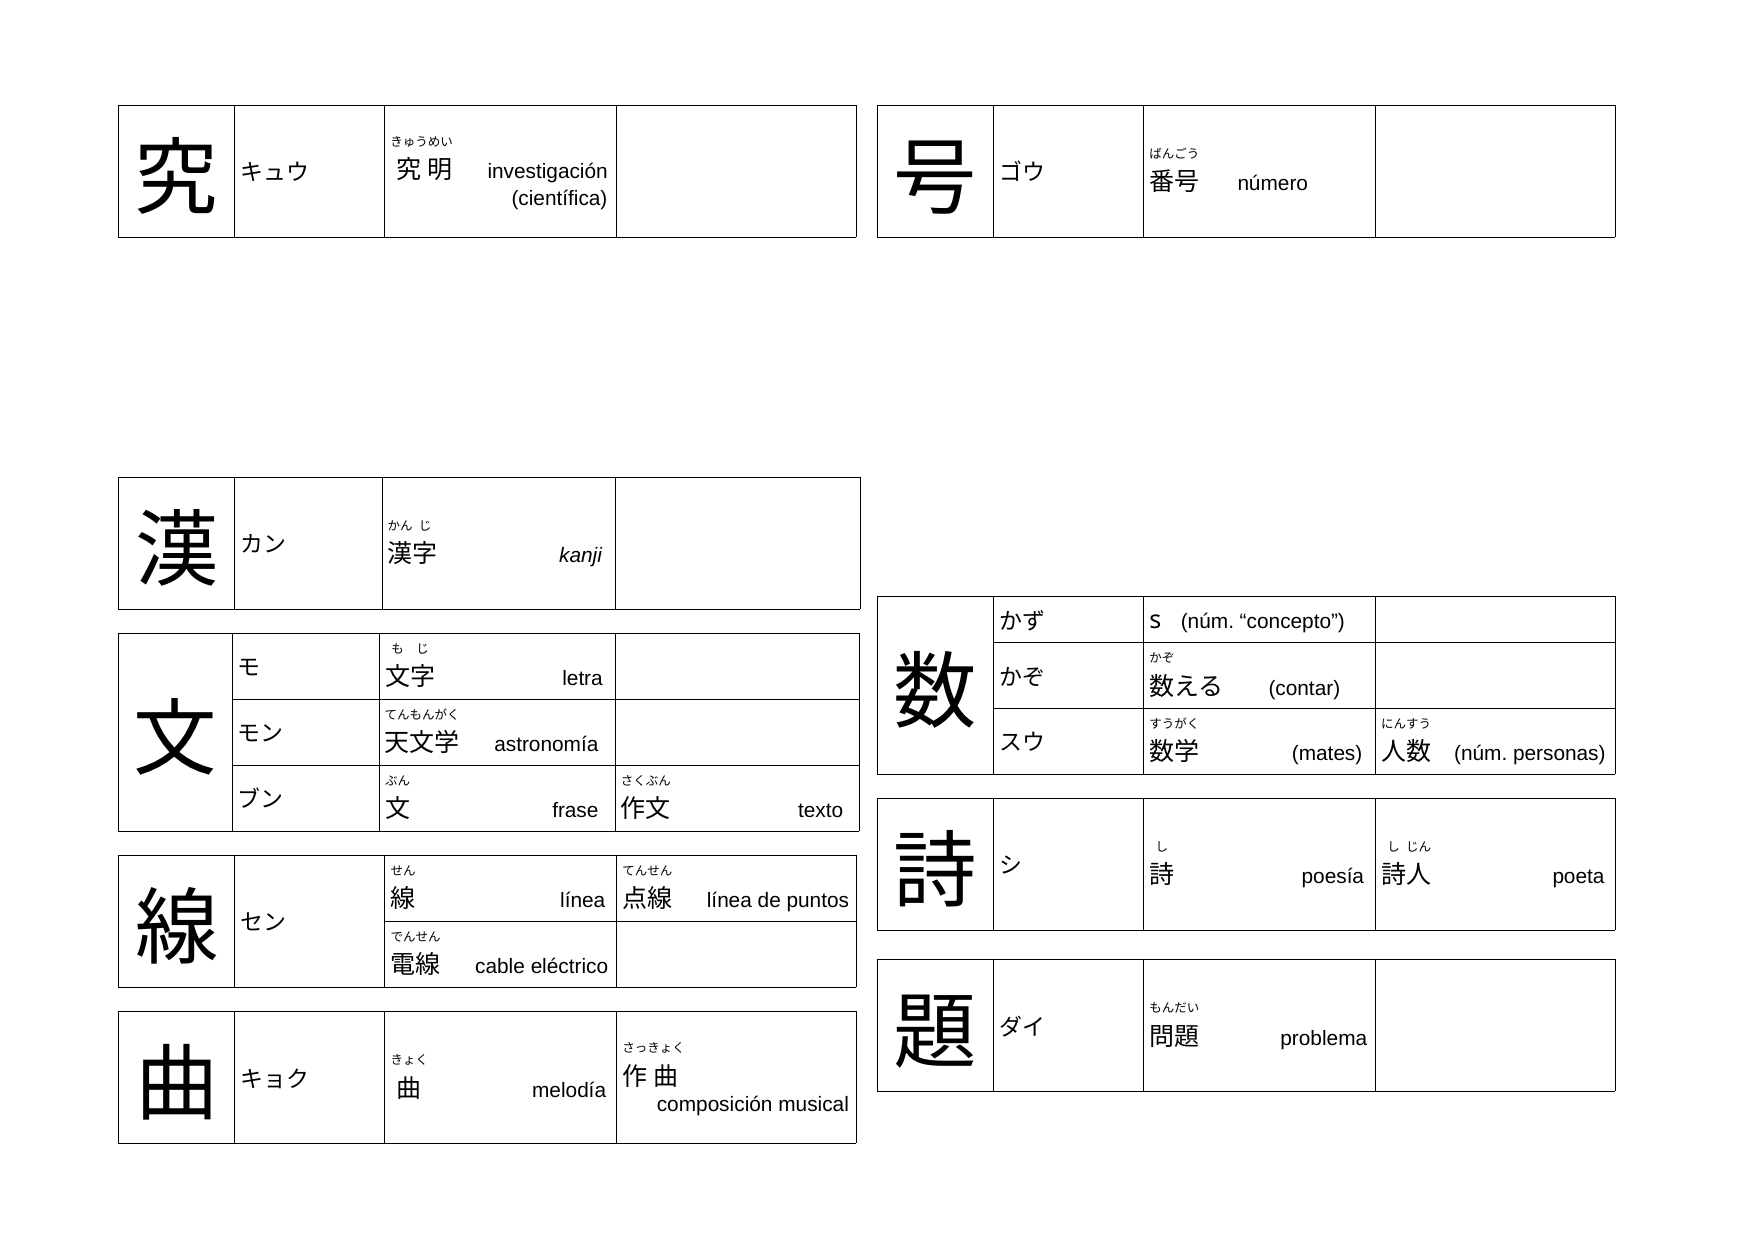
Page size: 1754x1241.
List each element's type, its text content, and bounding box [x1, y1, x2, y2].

table_header 漢かん字じ kanji [383, 478, 615, 609]
table_header [616, 634, 859, 699]
table_cell モン [233, 700, 379, 765]
table_header ダイ [994, 960, 1143, 1091]
table_cell スウ [994, 709, 1143, 774]
table_header 究きゅう明めい investigación (científica) [385, 106, 616, 237]
table_header ゴウ [994, 106, 1143, 237]
table_header 番ばん号ごう número [1144, 106, 1375, 237]
table_cell ブン [233, 766, 379, 831]
table_header [1376, 597, 1615, 642]
table_header カン [235, 478, 382, 609]
table_header 文 [119, 634, 232, 831]
table_cell 文ぶん frase [380, 766, 615, 831]
table_cell [617, 922, 856, 987]
table_header 詩し人じん poeta [1376, 799, 1615, 930]
table_header 線 [119, 856, 234, 987]
table_cell 数すう学がく (mates) [1144, 709, 1375, 774]
table_cell 天てん文もん学がく astronomía [380, 700, 615, 765]
table_header 点てん線せん línea de puntos [617, 856, 856, 921]
table_header 詩 [878, 799, 993, 930]
table_header 詩し poesía [1144, 799, 1375, 930]
table_header 文も字じ letra [380, 634, 615, 699]
table_cell かぞ [994, 643, 1143, 708]
table_header [616, 478, 860, 609]
table_header セン [235, 856, 384, 987]
table_header 数 [878, 597, 993, 774]
table_cell 人にん数すう (núm. personas) [1376, 709, 1615, 774]
table_header キュウ [235, 106, 384, 237]
table_header モ [233, 634, 379, 699]
table_header 究 [119, 106, 234, 237]
table_cell [616, 700, 859, 765]
table_cell 電でん線せん cable eléctrico [385, 922, 616, 987]
table_header 線せん línea [385, 856, 616, 921]
table_cell 数かぞえる (contar) [1144, 643, 1375, 708]
table_header [1376, 960, 1615, 1091]
table_cell [1376, 643, 1615, 708]
table_header 曲 [119, 1012, 234, 1143]
table_header シ [994, 799, 1143, 930]
table_header かず [994, 597, 1143, 642]
table_cell 作さく文ぶん texto [616, 766, 859, 831]
table_header 問もん題だい problema [1144, 960, 1375, 1091]
table_header [617, 106, 856, 237]
table_header キョク [235, 1012, 384, 1143]
table_header [1376, 106, 1615, 237]
table_header 作さっ曲きょく composición musical [617, 1012, 856, 1143]
table_header 漢 [119, 478, 234, 609]
table_header 題 [878, 960, 993, 1091]
table_header s (núm. “concepto”) [1144, 597, 1375, 642]
table_header 曲きょく melodía [385, 1012, 616, 1143]
table_header 号 [878, 106, 993, 237]
